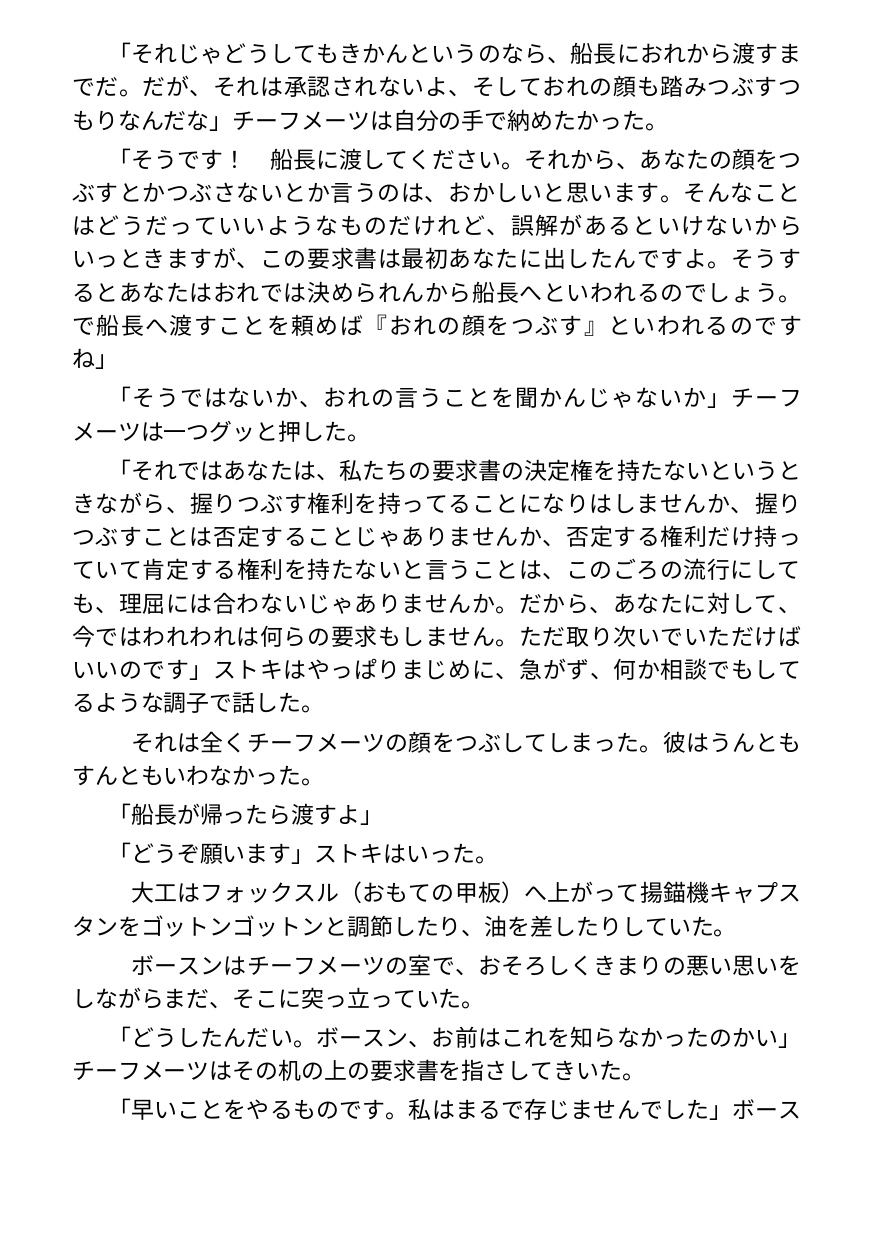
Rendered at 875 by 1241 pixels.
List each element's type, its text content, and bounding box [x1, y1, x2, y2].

text 「それではあなたは、私たちの要求書の決定権を持たないというときながら、握りつぶす権利を持ってることになりはしませんか、握りつぶすことは否定することじゃありませんか、否定する権利だけ持っていて肯定する権利を持たないと言うことは、このごろの流行にしても、理屈には合わないじゃありませんか。だから、あなたに対して、今ではわれわれは何らの要求もしません。ただ取り次いでいただけばいいのです」ストキはやっぱりまじめに、急がず、何か相談でもしてるような調子で話した。 [72, 453, 802, 718]
text 「どうしたんだい。ボースン、お前はこれを知らなかったのかい」チーフメーツはその机の上の要求書を指さしてきいた。 [72, 1020, 802, 1086]
text 「どうぞ願います」ストキはいった。 [72, 836, 802, 869]
text 「早いことをやるものです。私はまるで存じませんでした」ボース [72, 1092, 802, 1126]
text それは全くチーフメーツの顔をつぶしてしまった。彼はうんともすんともいわなかった。 [72, 724, 802, 791]
text 大工はフォックスル（おもての甲板）へ上がって揚錨機キャプスタンをゴットンゴットンと調節したり、油を差したりしていた。 [72, 875, 802, 942]
text ボースンはチーフメーツの室で、おそろしくきまりの悪い思いをしながらまだ、そこに突っ立っていた。 [72, 947, 802, 1014]
text 「そうです！ 船長に渡してください。それから、あなたの顔をつぶすとかつぶさないとか言うのは、おかしいと思います。そんなことはどうだっていいようなものだけれど、誤解があるといけないからいっときますが、この要求書は最初あなたに出したんですよ。そうするとあなたはおれでは決められんから船長へといわれるのでしょう。で船長へ渡すことを頼めば『おれの顔をつぶす』といわれるのですね」 [72, 142, 802, 374]
text 「それじゃどうしてもきかんというのなら、船長におれから渡すまでだ。だが、それは承認されないよ、そしておれの顔も踏みつぶすつもりなんだな」チーフメーツは自分の手で納めたかった。 [72, 36, 802, 136]
text 「船長が帰ったら渡すよ」 [72, 797, 802, 830]
text 「そうではないか、おれの言うことを聞かんじゃないか」チーフメーツは一つグッと押した。 [72, 380, 802, 447]
